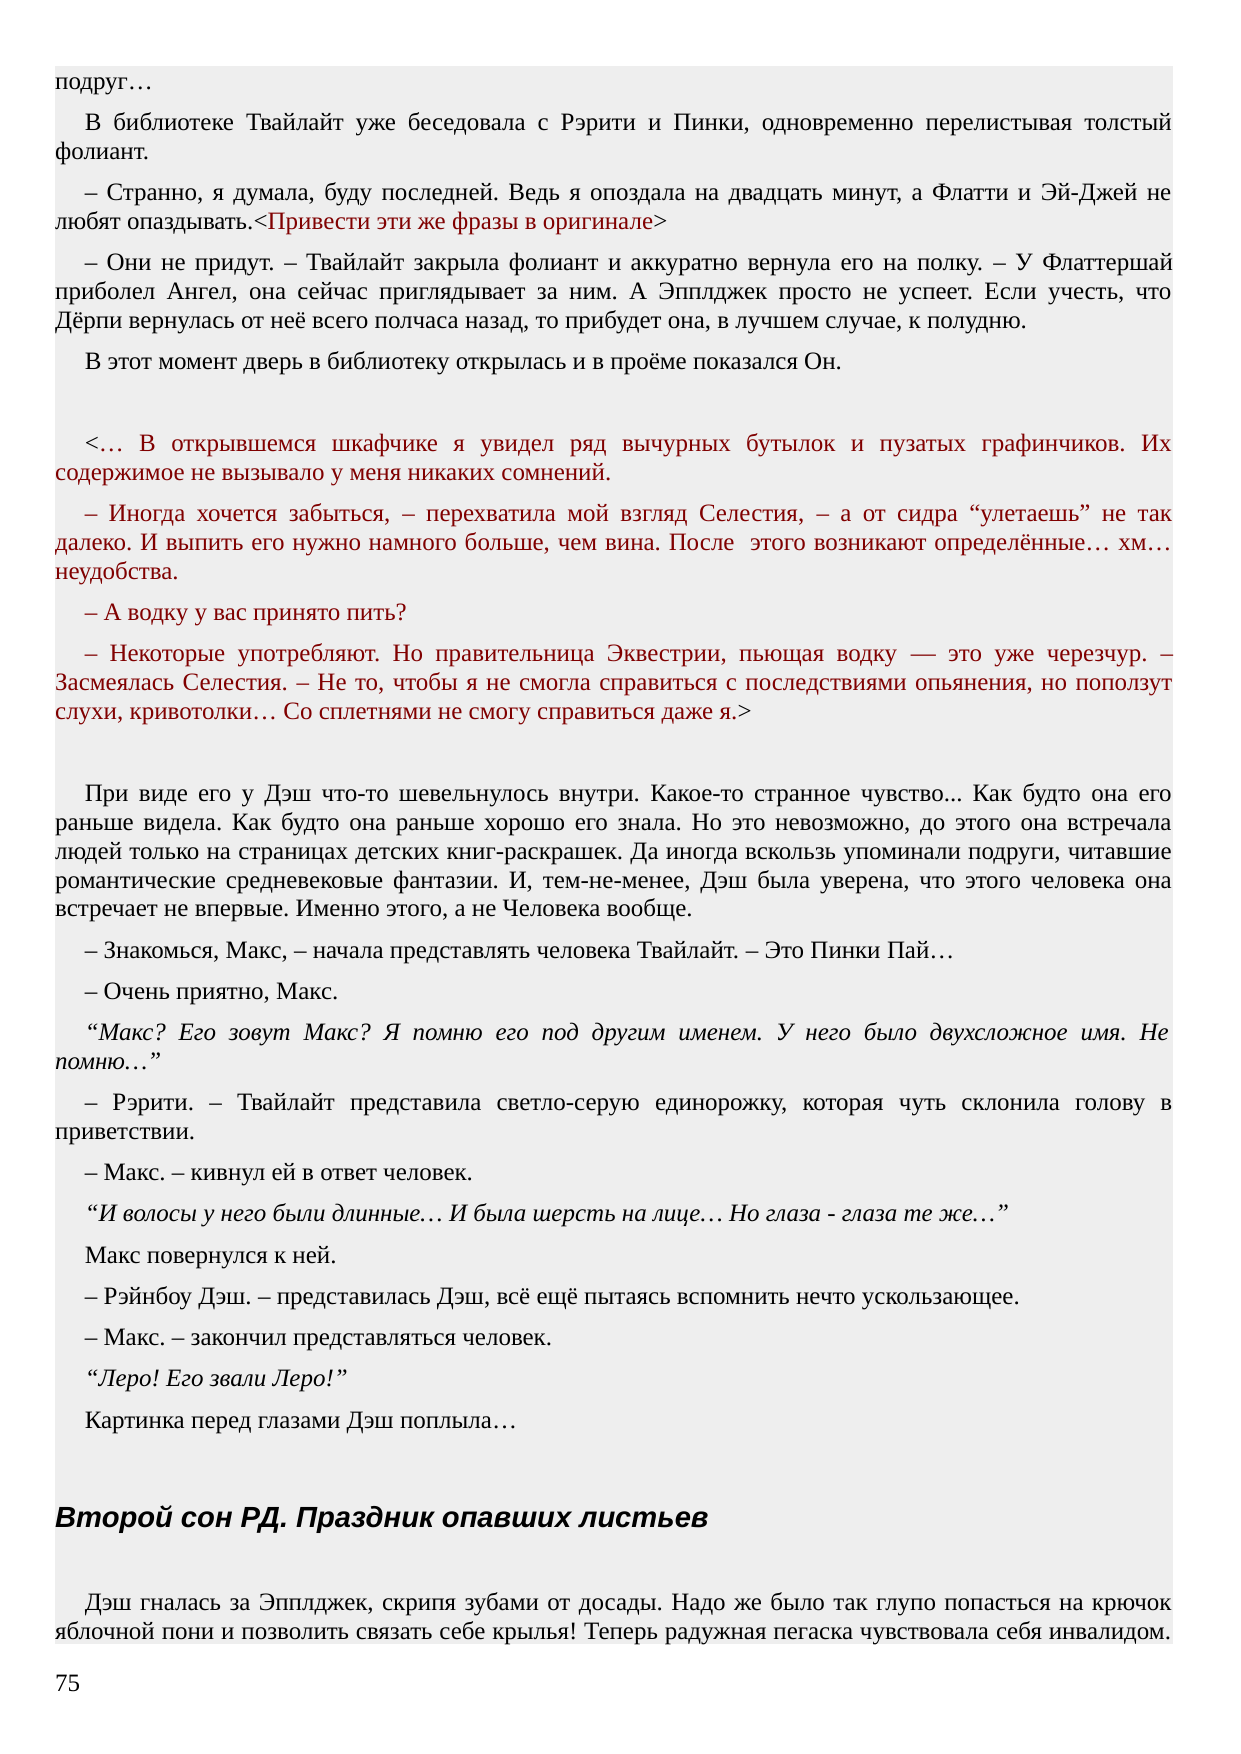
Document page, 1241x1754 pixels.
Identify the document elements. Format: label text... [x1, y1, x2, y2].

text В этот момент дверь в библиотеку открылась и в проёме показался Он. [55, 346, 1173, 375]
text – Рэйнбоу Дэш. – представилась Дэш, всё ещё пытаясь вспомнить нечто ускользающее. [55, 1281, 1173, 1310]
subtitle Второй сон РД. Праздник опавших листьев [55, 1500, 1173, 1533]
text – Некоторые употребляют. Но правительница Эквестрии, пьющая водку — это уже черезчур. – Засмеялась Селестия. – Не то, чтобы я не смогла справиться с последствиями опьянения, но поползут слухи, кривотолки… Со сплетнями не смогу справиться даже я.> [55, 638, 1173, 725]
text – Странно, я думала, буду последней. Ведь я опоздала на двадцать минут, а Флатти и Эй-Джей не любят опаздывать.<Привести эти же фразы в оригинале> [55, 177, 1173, 235]
text Картинка перед глазами Дэш поплыла… [55, 1405, 1173, 1433]
text – Знакомься, Макс, – начала представлять человека Твайлайт. – Это Пинки Пай… [55, 935, 1173, 963]
text “И волосы у него были длинные… И была шерсть на лице… Но глаза - глаза те же…” [55, 1198, 1173, 1227]
text – Очень приятно, Макс. [55, 976, 1173, 1005]
text Дэш гналась за Эпплджек, скрипя зубами от досады. Надо же было так глупо попасться на крючок яблочной пони и позволить связать себе крылья! Теперь радужная пегаска чувствовала себя инвалидом. [55, 1587, 1173, 1644]
text – Рэрити. – Твайлайт представила светло-серую единорожку, которая чуть склонила голову в приветствии. [55, 1087, 1173, 1145]
text <… В открывшемся шкафчике я увидел ряд вычурных бутылок и пузатых графинчиков. Их содержимое не вызывало у меня никаких сомнений. [55, 428, 1173, 486]
text подруг… [55, 66, 1173, 95]
text “Макс? Его зовут Макс? Я помню его под другим именем. У него было двухсложное имя. Не помню…” [55, 1017, 1173, 1075]
text – Макс. – кивнул ей в ответ человек. [55, 1157, 1173, 1186]
text Макс повернулся к ней. [55, 1240, 1173, 1268]
text – Макс. – закончил представляться человек. [55, 1322, 1173, 1351]
text – Иногда хочется забыться, – перехватила мой взгляд Селестия, – а от сидра “улетаешь” не так далеко. И выпить его нужно намного больше, чем вина. После этого возникают определённые… хм… неудобства. [55, 498, 1173, 585]
text При виде его у Дэш что-то шевельнулось внутри. Какое-то странное чувство... Как будто она его раньше видела. Как будто она раньше хорошо его знала. Но это невозможно, до этого она встречала людей только на страницах детских книг-раскрашек. Да иногда вскользь упоминали подруги, читавшие романтические средневековые фантазии. И, тем-не-менее, Дэш была уверена, что этого человека она встречает не впервые. Именно этого, а не Человека вообще. [55, 778, 1173, 922]
text “Леро! Его звали Леро!” [55, 1363, 1173, 1392]
text – Они не придут. – Твайлайт закрыла фолиант и аккуратно вернула его на полку. – У Флаттершай приболел Ангел, она сейчас приглядывает за ним. А Эпплджек просто не успеет. Если учесть, что Дёрпи вернулась от неё всего полчаса назад, то прибудет она, в лучшем случае, к полудню. [55, 247, 1173, 333]
text – А водку у вас принято пить? [55, 597, 1173, 626]
text В библиотеке Твайлайт уже беседовала с Рэрити и Пинки, одновременно перелистывая толстый фолиант. [55, 107, 1173, 165]
